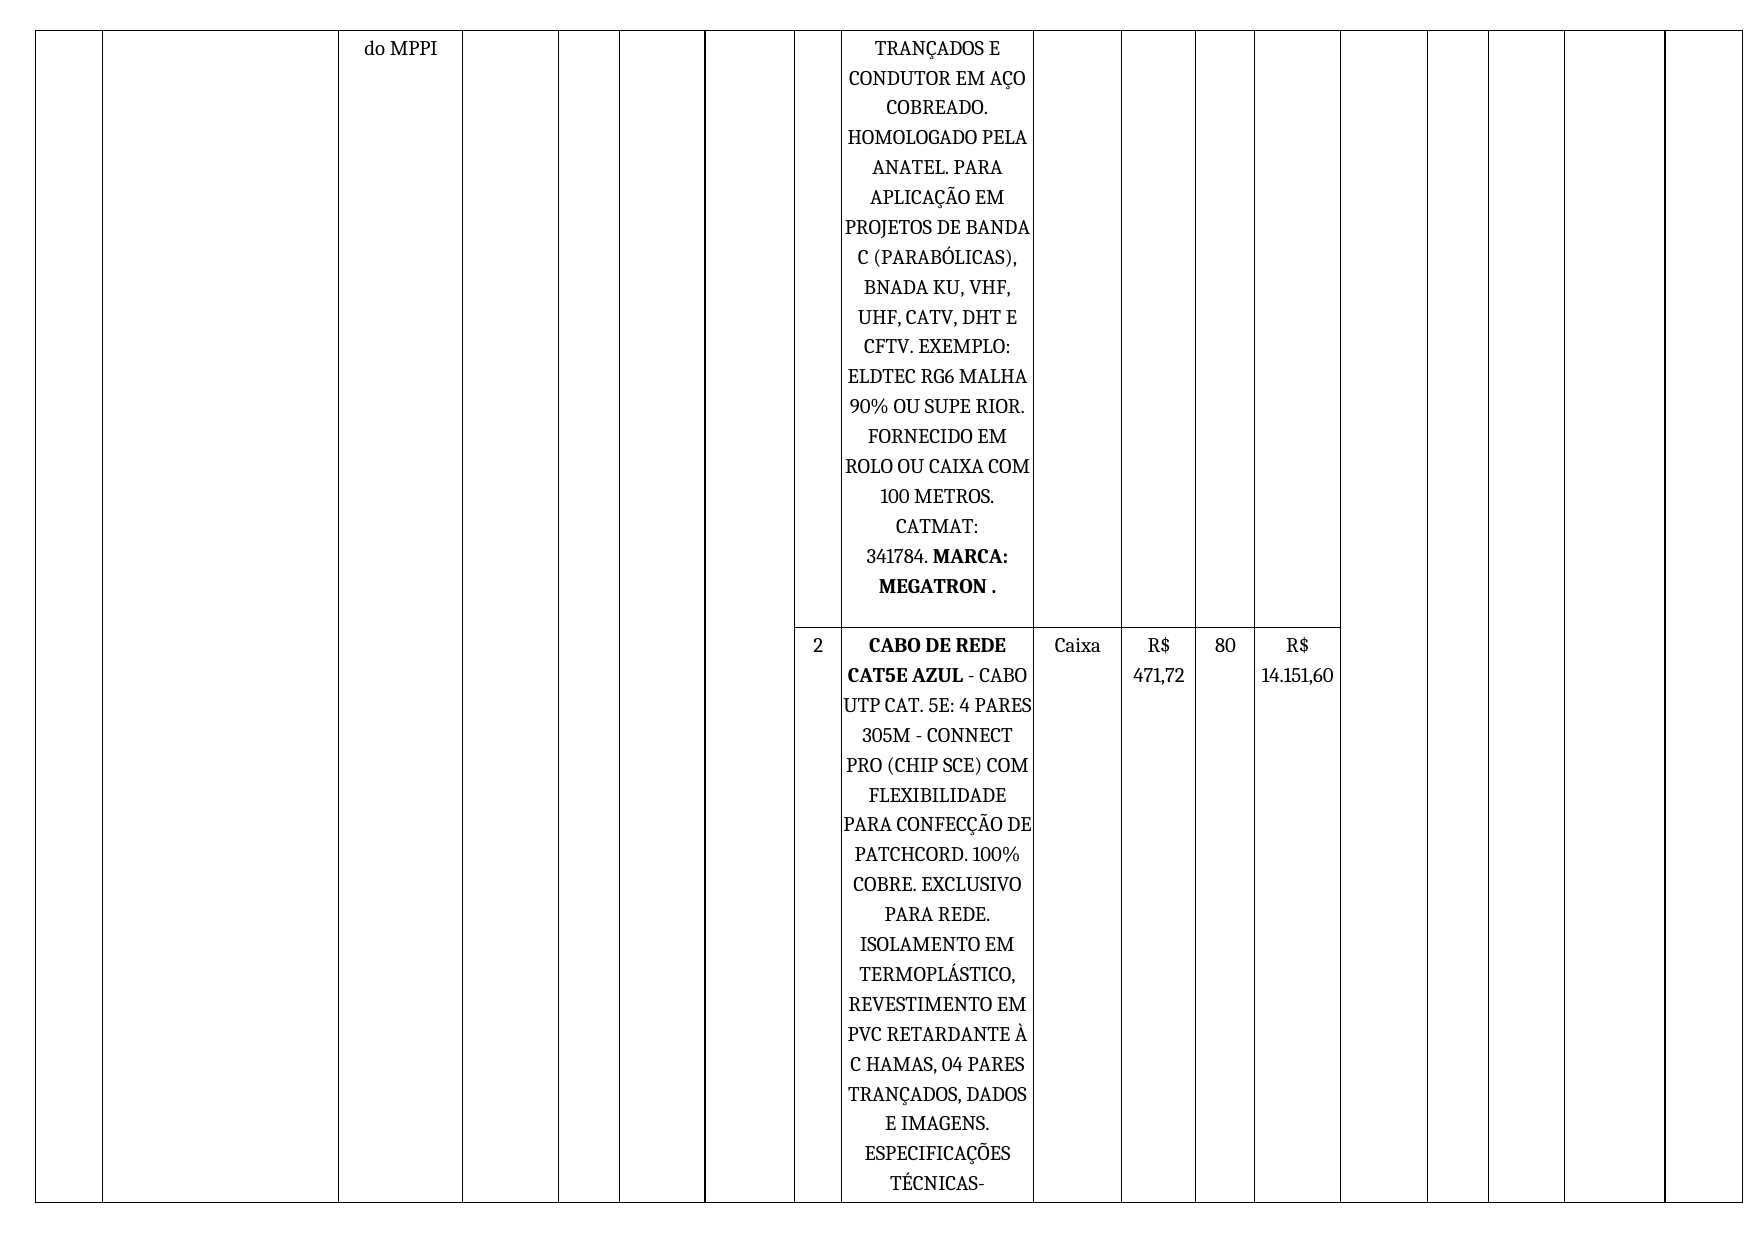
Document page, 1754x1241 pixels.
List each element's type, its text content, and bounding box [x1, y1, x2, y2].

table_cell [1489, 31, 1564, 1202]
table_cell 2 [795, 628, 841, 1202]
table_cell [795, 31, 841, 627]
table_cell [1565, 31, 1664, 1202]
table_cell [36, 31, 102, 1202]
table_cell [559, 31, 619, 1202]
table_cell [1034, 31, 1121, 627]
table_cell TRANÇADOS E CONDUTOR EM AÇO COBREADO. HOMOLOGADO PELA ANATEL. PARA APLICAÇÃO EM PROJETOS DE BANDA C (PARABÓLICAS), BNADA KU, VHF, UHF, CATV, DHT E CFTV. EXEMPLO: ELDTEC RG6 MALHA 90% OU SUPE RIOR. FORNECIDO EM ROLO OU CAIXA COM 100 METROS. CATMAT: 341784. MARCA: MEGATRON . [842, 31, 1033, 627]
table_cell [1122, 31, 1195, 627]
table_cell R$ 471,72 [1122, 628, 1195, 1202]
table_cell [1341, 31, 1427, 1202]
table_cell [1255, 31, 1340, 627]
table_cell [1428, 31, 1488, 1202]
table_cell [103, 31, 338, 1202]
table_cell [463, 31, 558, 1202]
table_cell [620, 31, 704, 1202]
table_cell do MPPI [339, 31, 462, 1202]
table_cell R$ 14.151,60 [1255, 628, 1340, 1202]
table_cell 80 [1196, 628, 1254, 1202]
table_cell [1196, 31, 1254, 627]
table_cell CABO DE REDE CAT5E AZUL - CABO UTP CAT. 5E: 4 PARES 305M - CONNECT PRO (CHIP SCE) COM FLEXIBILIDADE PARA CONFECÇÃO DE PATCHCORD. 100% COBRE. EXCLUSIVO PARA REDE. ISOLAMENTO EM TERMOPLÁSTICO, REVESTIMENTO EM PVC RETARDANTE À C HAMAS, 04 PARES TRANÇADOS, DADOS E IMAGENS. ESPECIFICAÇÕES TÉCNICAS- [842, 628, 1033, 1202]
table_cell [1666, 31, 1742, 1202]
table_cell Caixa [1034, 628, 1121, 1202]
table_cell [706, 31, 794, 1202]
